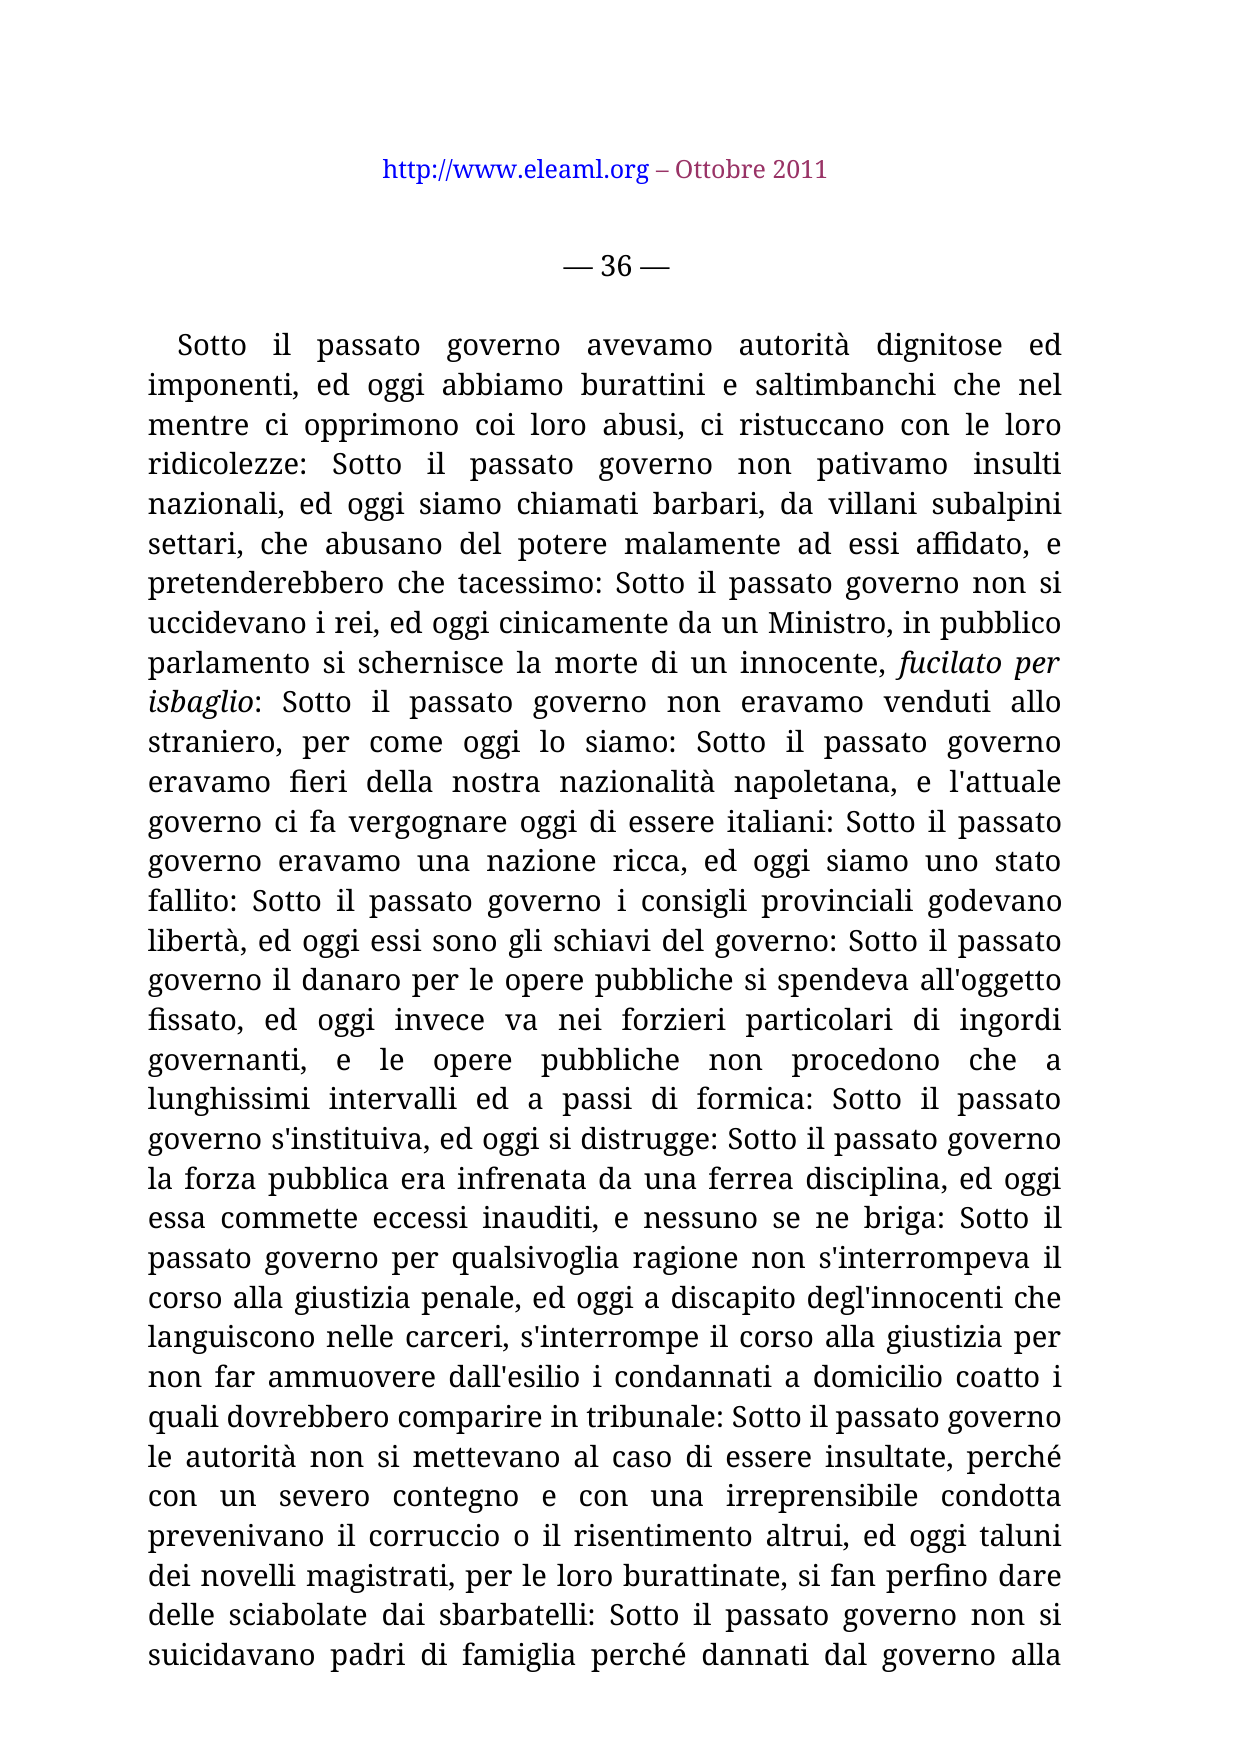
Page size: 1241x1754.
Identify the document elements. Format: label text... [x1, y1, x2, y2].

text Sotto il passato governo avevamo autorità dignitose ed imponenti, ed oggi abbiamo burattini e saltimbanchi che nel mentre ci opprimono coi loro abusi, ci ristuccano con le loro ridicolezze: Sotto il passato governo non pativamo insulti nazionali, ed oggi siamo chiamati barbari, da villani subalpini settari, che abusano del potere malamente ad essi affidato, e pretenderebbero che tacessimo: Sotto il passato governo non si uccidevano i rei, ed oggi cinicamente da un Ministro, in pubblico parlamento si schernisce la morte di un innocente, fucilato per isbaglio: Sotto il passato governo non eravamo venduti allo straniero, per come oggi lo siamo: Sotto il passato governo eravamo fieri della nostra nazionalità napoletana, e l'attuale governo ci fa vergognare oggi di essere italiani: Sotto il passato governo eravamo una nazione ricca, ed oggi siamo uno stato fallito: Sotto il passato governo i consigli provinciali godevano libertà, ed oggi essi sono gli schiavi del governo: Sotto il passato governo il danaro per le opere pubbliche si spendeva all'oggetto fissato, ed oggi invece va nei forzieri particolari di ingordi governanti, e le opere pubbliche non procedono che a lunghissimi intervalli ed a passi di formica: Sotto il passato governo s'instituiva, ed oggi si distrugge: Sotto il passato governo la forza pubblica era infrenata da una ferrea disciplina, ed oggi essa commette eccessi inauditi, e nessuno se ne briga: Sotto il passato governo per qualsivoglia ragione non s'interrompeva il corso alla giustizia penale, ed oggi a discapito degl'innocenti che languiscono nelle carceri, s'interrompe il corso alla giustizia per non far ammuovere dall'esilio i condannati a domicilio coatto i quali dovrebbero comparire in tribunale: Sotto il passato governo le autorità non si mettevano al caso di essere insultate, perché con un severo contegno e con una irreprensibile condotta prevenivano il corruccio o il risentimento altrui, ed oggi taluni dei novelli magistrati, per le loro burattinate, si fan perfino dare delle sciabolate dai sbarbatelli: Sotto il passato governo non si suicidavano padri di famiglia perché dannati dal governo alla [148, 324, 1063, 1674]
text — 36 — [148, 245, 1063, 285]
